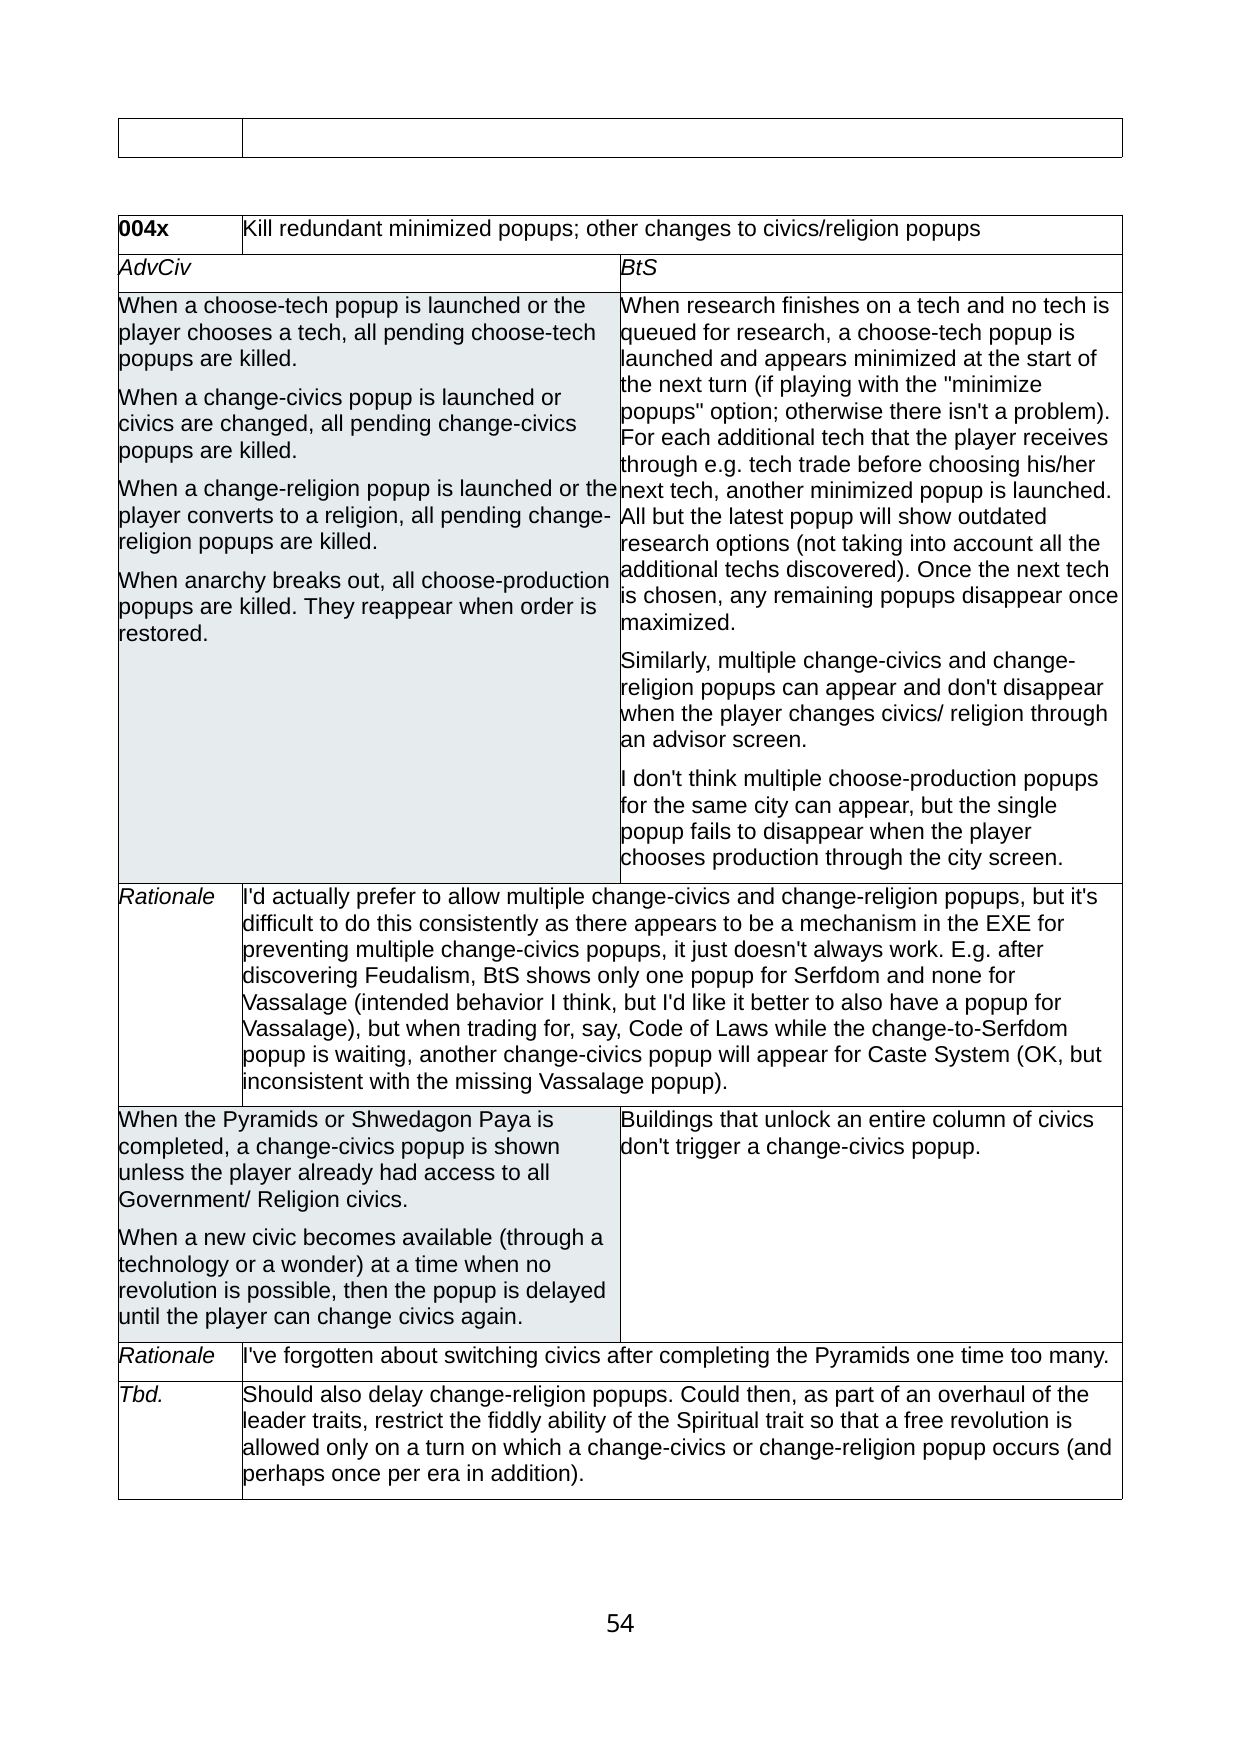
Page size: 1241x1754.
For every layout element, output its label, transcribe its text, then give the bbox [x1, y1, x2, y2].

table_cell Tbd. [119, 1382, 242, 1499]
table_cell AdvCiv [119, 255, 620, 292]
table_cell [119, 119, 242, 157]
table_header 004x [119, 216, 242, 253]
table_cell Rationale [119, 1343, 242, 1381]
table_cell Should also delay change-religion popups. Could then, as part of an overhaul of the leader traits, restrict the fiddly ability of the Spiritual trait so that a free revolution is allowed only on a turn on which a change-civics or change-religion popup occurs (and perhaps once per era in addition). [243, 1382, 1122, 1499]
table_cell I've forgotten about switching civics after completing the Pyramids one time too many. [243, 1343, 1122, 1381]
table_cell Rationale [119, 884, 242, 1106]
table_cell I'd actually prefer to allow multiple change-civics and change-religion popups, but it's difficult to do this consistently as there appears to be a mechanism in the EXE for preventing multiple change-civics popups, it just doesn't always work. E.g. after discovering Feudalism, BtS shows only one popup for Serfdom and none for Vassalage (intended behavior I think, but I'd like it better to also have a popup for Vassalage), but when trading for, say, Code of Laws while the change-to-Serfdom popup is waiting, another change-civics popup will appear for Caste System (OK, but inconsistent with the missing Vassalage popup). [243, 884, 1122, 1106]
table_cell Buildings that unlock an entire column of civics don't trigger a change-civics popup. [621, 1107, 1122, 1342]
table_cell When a choose-tech popup is launched or the player chooses a tech, all pending choose-tech popups are killed. When a change-civics popup is launched or civics are changed, all pending change-civics popups are killed. When a change-religion popup is launched or the player converts to a religion, all pending change-religion popups are killed. When anarchy breaks out, all choose-production popups are killed. They reappear when order is restored. [119, 293, 620, 883]
table_cell BtS [621, 255, 1122, 292]
table_cell [243, 119, 1122, 157]
table_cell When research finishes on a tech and no tech is queued for research, a choose-tech popup is launched and appears minimized at the start of the next turn (if playing with the "minimize popups" option; otherwise there isn't a problem). For each additional tech that the player receives through e.g. tech trade before choosing his/her next tech, another minimized popup is launched. All but the latest popup will show outdated research options (not taking into account all the additional techs discovered). Once the next tech is chosen, any remaining popups disappear once maximized. Similarly, multiple change-civics and change-religion popups can appear and don't disappear when the player changes civics/ religion through an advisor screen. I don't think multiple choose-production popups for the same city can appear, but the single popup fails to disappear when the player chooses production through the city screen. [621, 293, 1122, 883]
table_header Kill redundant minimized popups; other changes to civics/religion popups [243, 216, 1122, 253]
table_cell When the Pyramids or Shwedagon Paya is completed, a change-civics popup is shown unless the player already had access to all Government/ Religion civics. When a new civic becomes available (through a technology or a wonder) at a time when no revolution is possible, then the popup is delayed until the player can change civics again. [119, 1107, 620, 1342]
